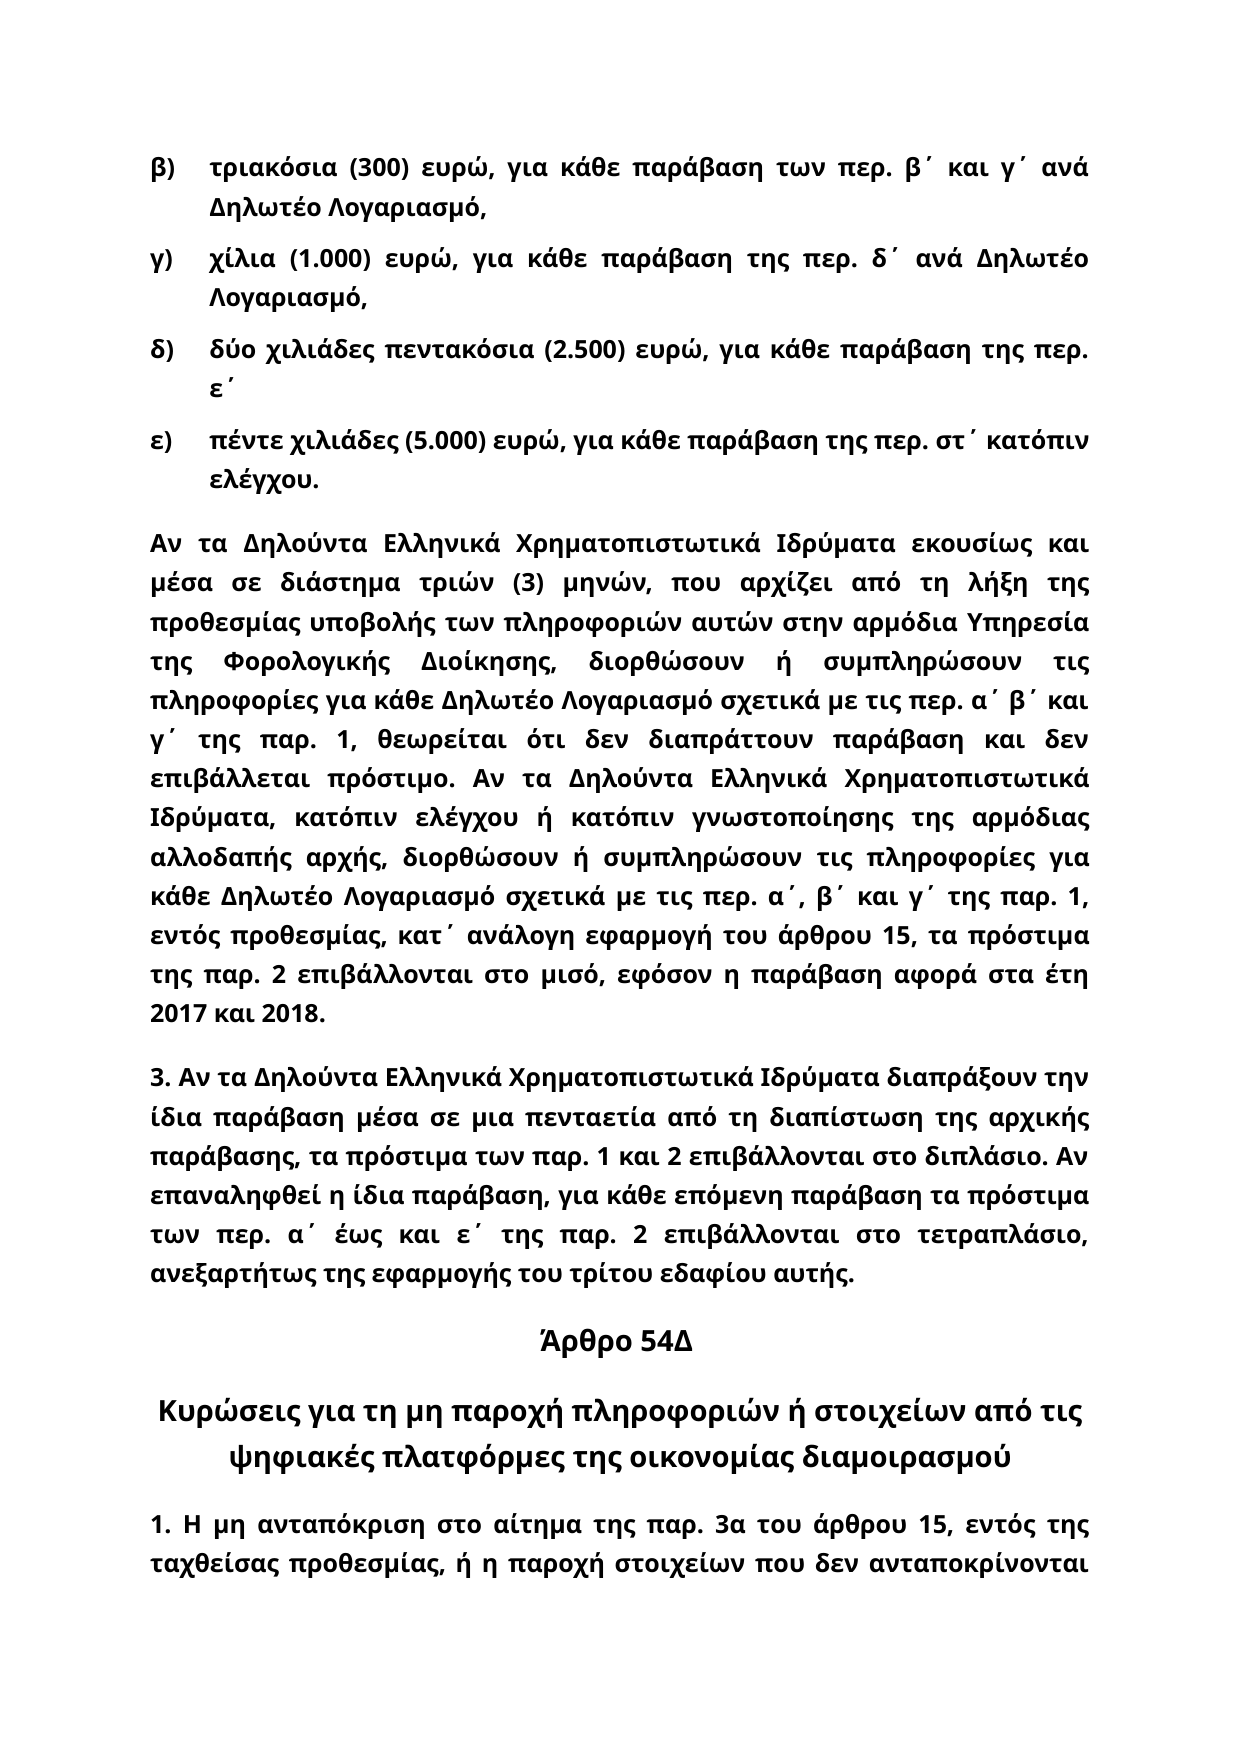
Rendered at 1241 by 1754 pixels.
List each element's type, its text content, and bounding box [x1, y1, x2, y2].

list β) τριακόσια (300) ευρώ, για κάθε παράβαση των περ. β΄ και γ΄ ανά Δηλωτέο Λογαριασμό, [150, 150, 1090, 223]
text 1. Η μη ανταπόκριση στο αίτημα της παρ. 3α του άρθρου 15, εντός της ταχθείσας προθεσμίας, ή η παροχή στοιχείων που δεν ανταποκρίνονται [150, 1507, 1090, 1580]
list δ) δύο χιλιάδες πεντακόσια (2.500) ευρώ, για κάθε παράβαση της περ. ε΄ [150, 332, 1090, 405]
text 3. Αν τα Δηλούντα Ελληνικά Χρηματοπιστωτικά Ιδρύματα διαπράξουν την ίδια παράβαση μέσα σε μια πενταετία από τη διαπίστωση της αρχικής παράβασης, τα πρόστιμα των παρ. 1 και 2 επιβάλλονται στο διπλάσιο. Αν επαναληφθεί η ίδια παράβαση, για κάθε επόμενη παράβαση τα πρόστιμα των περ. α΄ έως και ε΄ της παρ. 2 επιβάλλονται στο τετραπλάσιο, ανεξαρτήτως της εφαρμογής του τρίτου εδαφίου αυτής. [150, 1060, 1090, 1290]
subtitle Άρθρο 54Δ [150, 1320, 1090, 1360]
text Αν τα Δηλούντα Ελληνικά Χρηματοπιστωτικά Ιδρύματα εκουσίως και μέσα σε διάστημα τριών (3) μηνών, που αρχίζει από τη λήξη της προθεσμίας υποβολής των πληροφοριών αυτών στην αρμόδια Υπηρεσία της Φορολογικής Διοίκησης, διορθώσουν ή συμπληρώσουν τις πληροφορίες για κάθε Δηλωτέο Λογαριασμό σχετικά με τις περ. α΄ β΄ και γ΄ της παρ. 1, θεωρείται ότι δεν διαπράττουν παράβαση και δεν επιβάλλεται πρόστιμο. Αν τα Δηλούντα Ελληνικά Χρηματοπιστωτικά Ιδρύματα, κατόπιν ελέγχου ή κατόπιν γνωστοποίησης της αρμόδιας αλλοδαπής αρχής, διορθώσουν ή συμπληρώσουν τις πληροφορίες για κάθε Δηλωτέο Λογαριασμό σχετικά με τις περ. α΄, β΄ και γ΄ της παρ. 1, εντός προθεσμίας, κατ΄ ανάλογη εφαρμογή του άρθρου 15, τα πρόστιμα της παρ. 2 επιβάλλονται στο μισό, εφόσον η παράβαση αφορά στα έτη 2017 και 2018. [150, 526, 1090, 1030]
list ε) πέντε χιλιάδες (5.000) ευρώ, για κάθε παράβαση της περ. στ΄ κατόπιν ελέγχου. [150, 422, 1090, 496]
subtitle Κυρώσεις για τη μη παροχή πληροφοριών ή στοιχείων από τις ψηφιακές πλατφόρμες της οικονομίας διαμοιρασμού [150, 1391, 1090, 1476]
list γ) χίλια (1.000) ευρώ, για κάθε παράβαση της περ. δ΄ ανά Δηλωτέο Λογαριασμό, [150, 241, 1090, 314]
